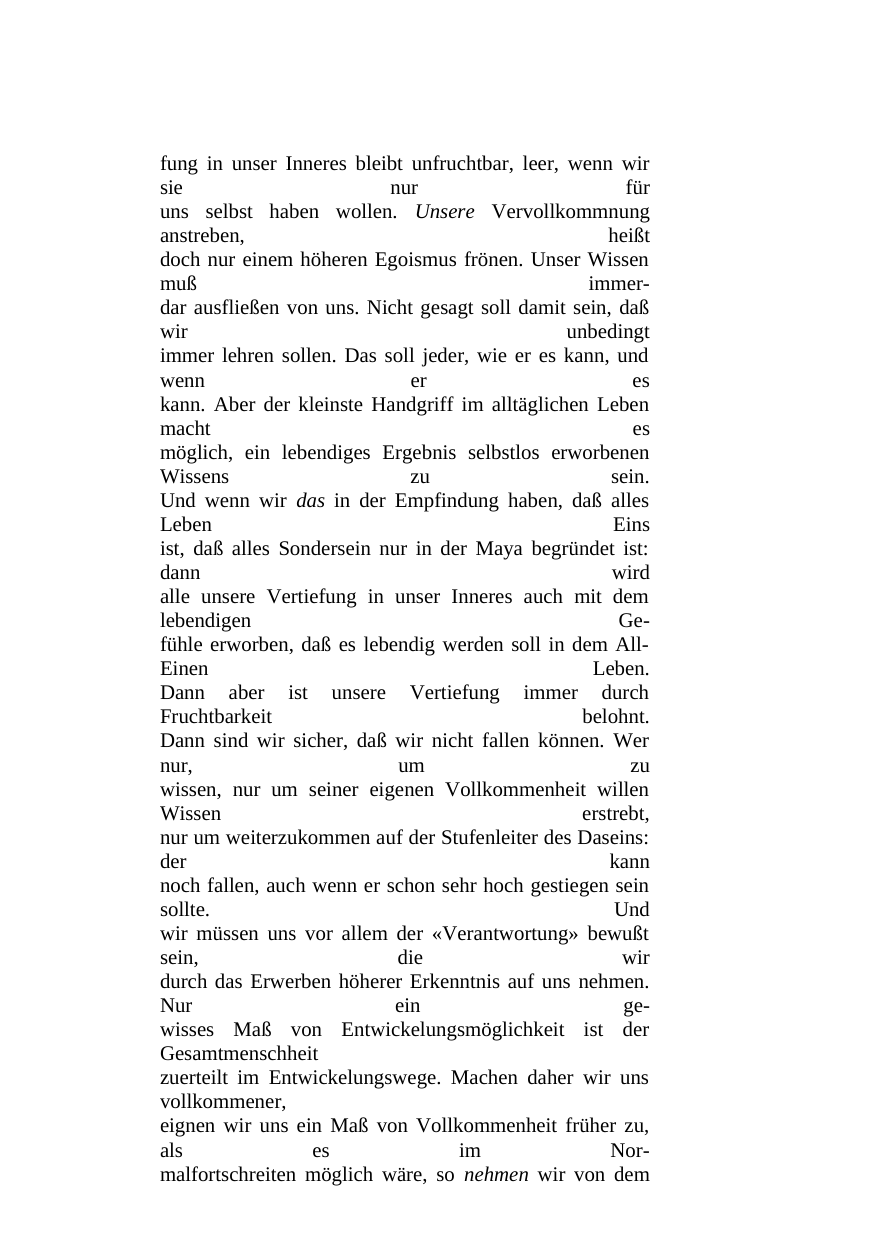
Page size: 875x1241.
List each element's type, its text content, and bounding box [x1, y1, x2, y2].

text fung in unser Inneres bleibt unfruchtbar, leer, wenn wir sie nur für uns selbst haben wollen. Unsere Vervollkommnung anstreben, heißt doch nur einem höheren Egoismus frönen. Unser Wissen muß immer- dar ausfließen von uns. Nicht gesagt soll damit sein, daß wir unbedingt immer lehren sollen. Das soll jeder, wie er es kann, und wenn er es kann. Aber der kleinste Handgriff im alltäglichen Leben macht es möglich, ein lebendiges Ergebnis selbstlos erworbenen Wissens zu sein. Und wenn wir das in der Empfindung haben, daß alles Leben Eins ist, daß alles Sondersein nur in der Maya begründet ist: dann wird alle unsere Vertiefung in unser Inneres auch mit dem lebendigen Ge- fühle erworben, daß es lebendig werden soll in dem All-Einen Leben. Dann aber ist unsere Vertiefung immer durch Fruchtbarkeit belohnt. Dann sind wir sicher, daß wir nicht fallen können. Wer nur, um zu wissen, nur um seiner eigenen Vollkommenheit willen Wissen erstrebt, nur um weiterzukommen auf der Stufenleiter des Daseins: der kann noch fallen, auch wenn er schon sehr hoch gestiegen sein sollte. Und wir müssen uns vor allem der «Verantwortung» bewußt sein, die wir durch das Erwerben höherer Erkenntnis auf uns nehmen. Nur ein ge- wisses Maß von Entwickelungsmöglichkeit ist der Gesamtmenschheit zuerteilt im Entwickelungswege. Machen daher wir uns vollkommener, eignen wir uns ein Maß von Vollkommenheit früher zu, als es im Nor- malfortschreiten möglich wäre, so nehmen wir von dem [160, 151, 650, 1186]
